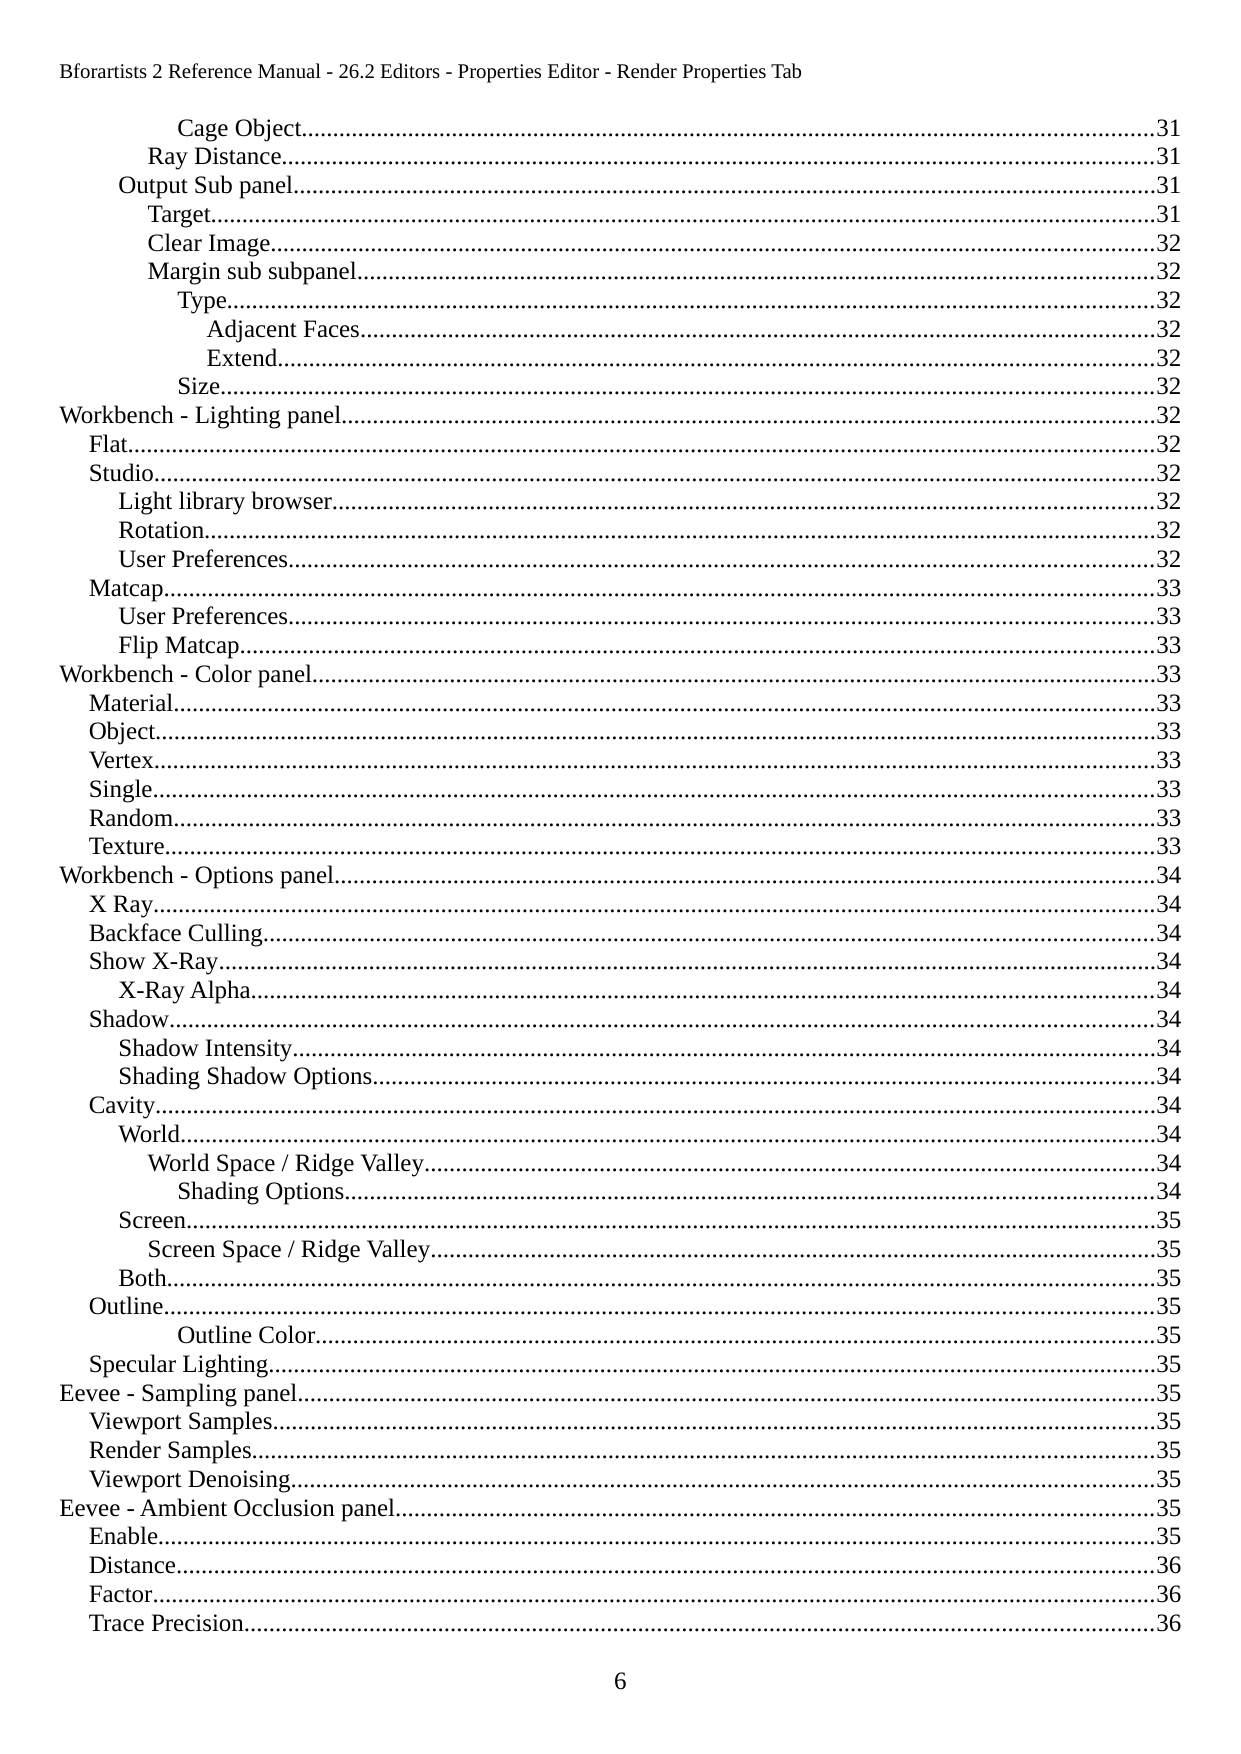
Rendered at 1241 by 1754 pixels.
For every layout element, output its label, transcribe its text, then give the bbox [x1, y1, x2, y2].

text User Preferences 32 [118, 544, 1181, 573]
text X Ray 34 [88, 889, 1181, 918]
text Workbench - Lighting panel 32 [59, 400, 1181, 429]
text Output Sub panel 31 [118, 170, 1181, 199]
text Outline 35 [88, 1291, 1181, 1320]
text Flat 32 [88, 429, 1181, 458]
text Flip Matcap 33 [118, 630, 1181, 659]
text Type 32 [177, 285, 1181, 314]
text Object 33 [88, 716, 1181, 745]
text Specular Lighting 35 [88, 1349, 1181, 1378]
text Margin sub subpanel 32 [147, 256, 1181, 285]
text Viewport Samples 35 [88, 1406, 1181, 1435]
text Viewport Denoising 35 [88, 1464, 1181, 1493]
text Show X-Ray 34 [88, 946, 1181, 975]
text Ray Distance 31 [147, 141, 1181, 170]
text Trace Precision 36 [88, 1608, 1181, 1636]
text Factor 36 [88, 1579, 1181, 1608]
text Matcap 33 [88, 573, 1181, 601]
text Enable 35 [88, 1521, 1181, 1550]
text Shading Shadow Options 34 [118, 1061, 1181, 1090]
text Outline Color 35 [177, 1320, 1181, 1349]
text World 34 [118, 1119, 1181, 1148]
text Workbench - Options panel 34 [59, 860, 1181, 889]
text Vertex 33 [88, 745, 1181, 774]
text Studio 32 [88, 458, 1181, 486]
text Screen Space / Ridge Valley 35 [147, 1234, 1181, 1263]
text Rotation 32 [118, 515, 1181, 544]
text Backface Culling 34 [88, 918, 1181, 946]
text Render Samples 35 [88, 1435, 1181, 1464]
text Size 32 [177, 371, 1181, 400]
text Distance 36 [88, 1550, 1181, 1579]
text Shadow Intensity 34 [118, 1033, 1181, 1061]
text Target 31 [147, 199, 1181, 228]
text Shadow 34 [88, 1004, 1181, 1033]
text Clear Image 32 [147, 228, 1181, 256]
text Workbench - Color panel 33 [59, 659, 1181, 688]
text Light library browser 32 [118, 486, 1181, 515]
text Texture 33 [88, 831, 1181, 860]
text Single 33 [88, 774, 1181, 803]
text Cage Object 31 [177, 113, 1181, 141]
text Extend 32 [206, 343, 1181, 371]
text Material 33 [88, 688, 1181, 716]
text Shading Options 34 [177, 1176, 1181, 1205]
text Cavity 34 [88, 1090, 1181, 1119]
text X-Ray Alpha 34 [118, 975, 1181, 1004]
text Both 35 [118, 1263, 1181, 1291]
text Screen 35 [118, 1205, 1181, 1234]
text Eevee - Sampling panel 35 [59, 1378, 1181, 1406]
text World Space / Ridge Valley 34 [147, 1148, 1181, 1176]
text Adjacent Faces 32 [206, 314, 1181, 343]
text Eevee - Ambient Occlusion panel 35 [59, 1493, 1181, 1521]
text Random 33 [88, 803, 1181, 831]
text User Preferences 33 [118, 601, 1181, 630]
